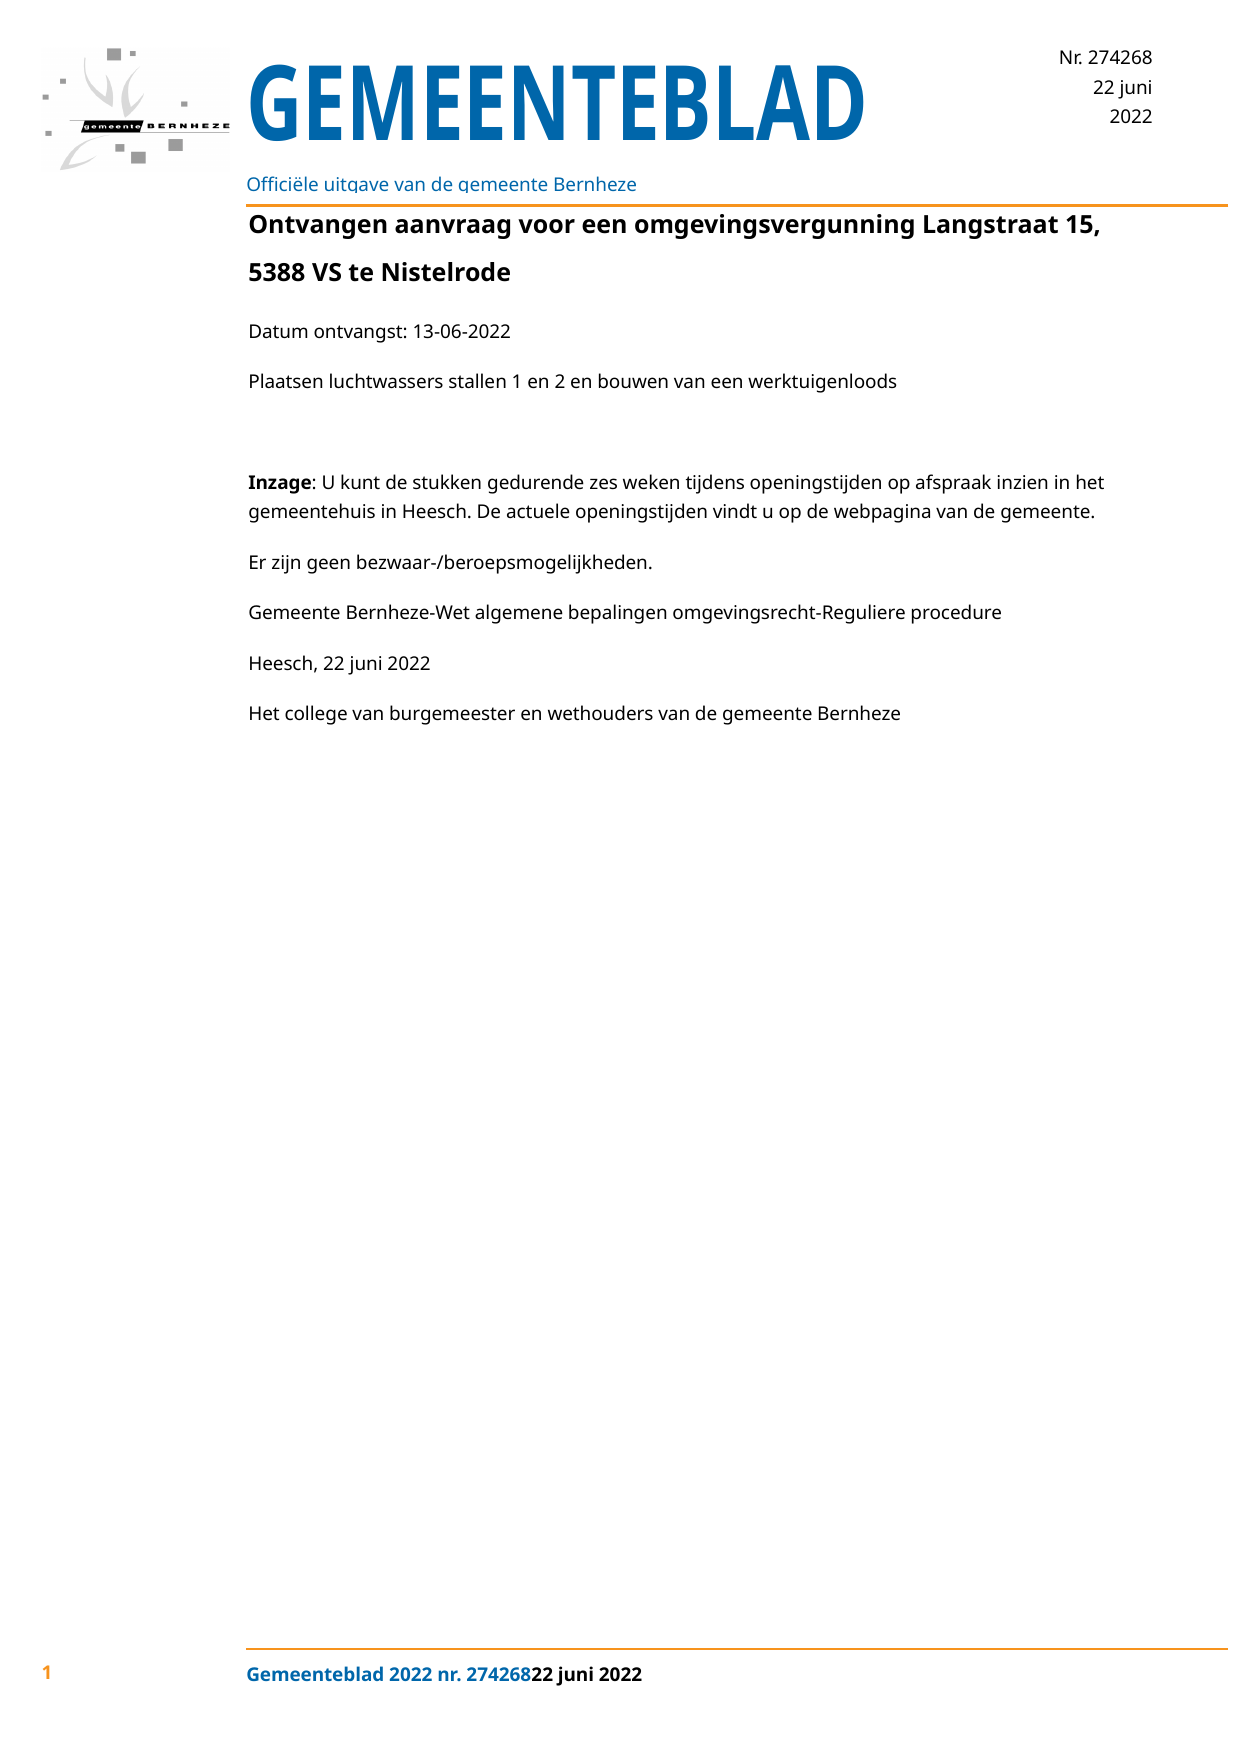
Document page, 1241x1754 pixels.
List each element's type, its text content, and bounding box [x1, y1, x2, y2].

text Inzage: U kunt de stukken gedurende zes weken tijdens openingstijden op afspraak inzien in het gemeentehuis in Heesch. De actuele openingstijden vindt u op de webpagina van de gemeente. [248, 469, 1152, 524]
text Gemeente Bernheze-Wet algemene bepalingen omgevingsrecht-Reguliere procedure [248, 599, 1152, 625]
text Datum ontvangst: 13-06-2022 [248, 318, 1152, 344]
text Er zijn geen bezwaar-/beroepsmogelijkheden. [248, 549, 1152, 575]
text Heesch, 22 juni 2022 [248, 650, 1152, 676]
text Het college van burgemeester en wethouders van de gemeente Bernheze [248, 700, 1152, 726]
picture [41, 47, 231, 172]
text Plaatsen luchtwassers stallen 1 en 2 en bouwen van een werktuigenloods [248, 368, 1152, 394]
text Ontvangen aanvraag voor een omgevingsvergunning Langstraat 15, 5388 VS te Nistelrode [248, 207, 1152, 288]
